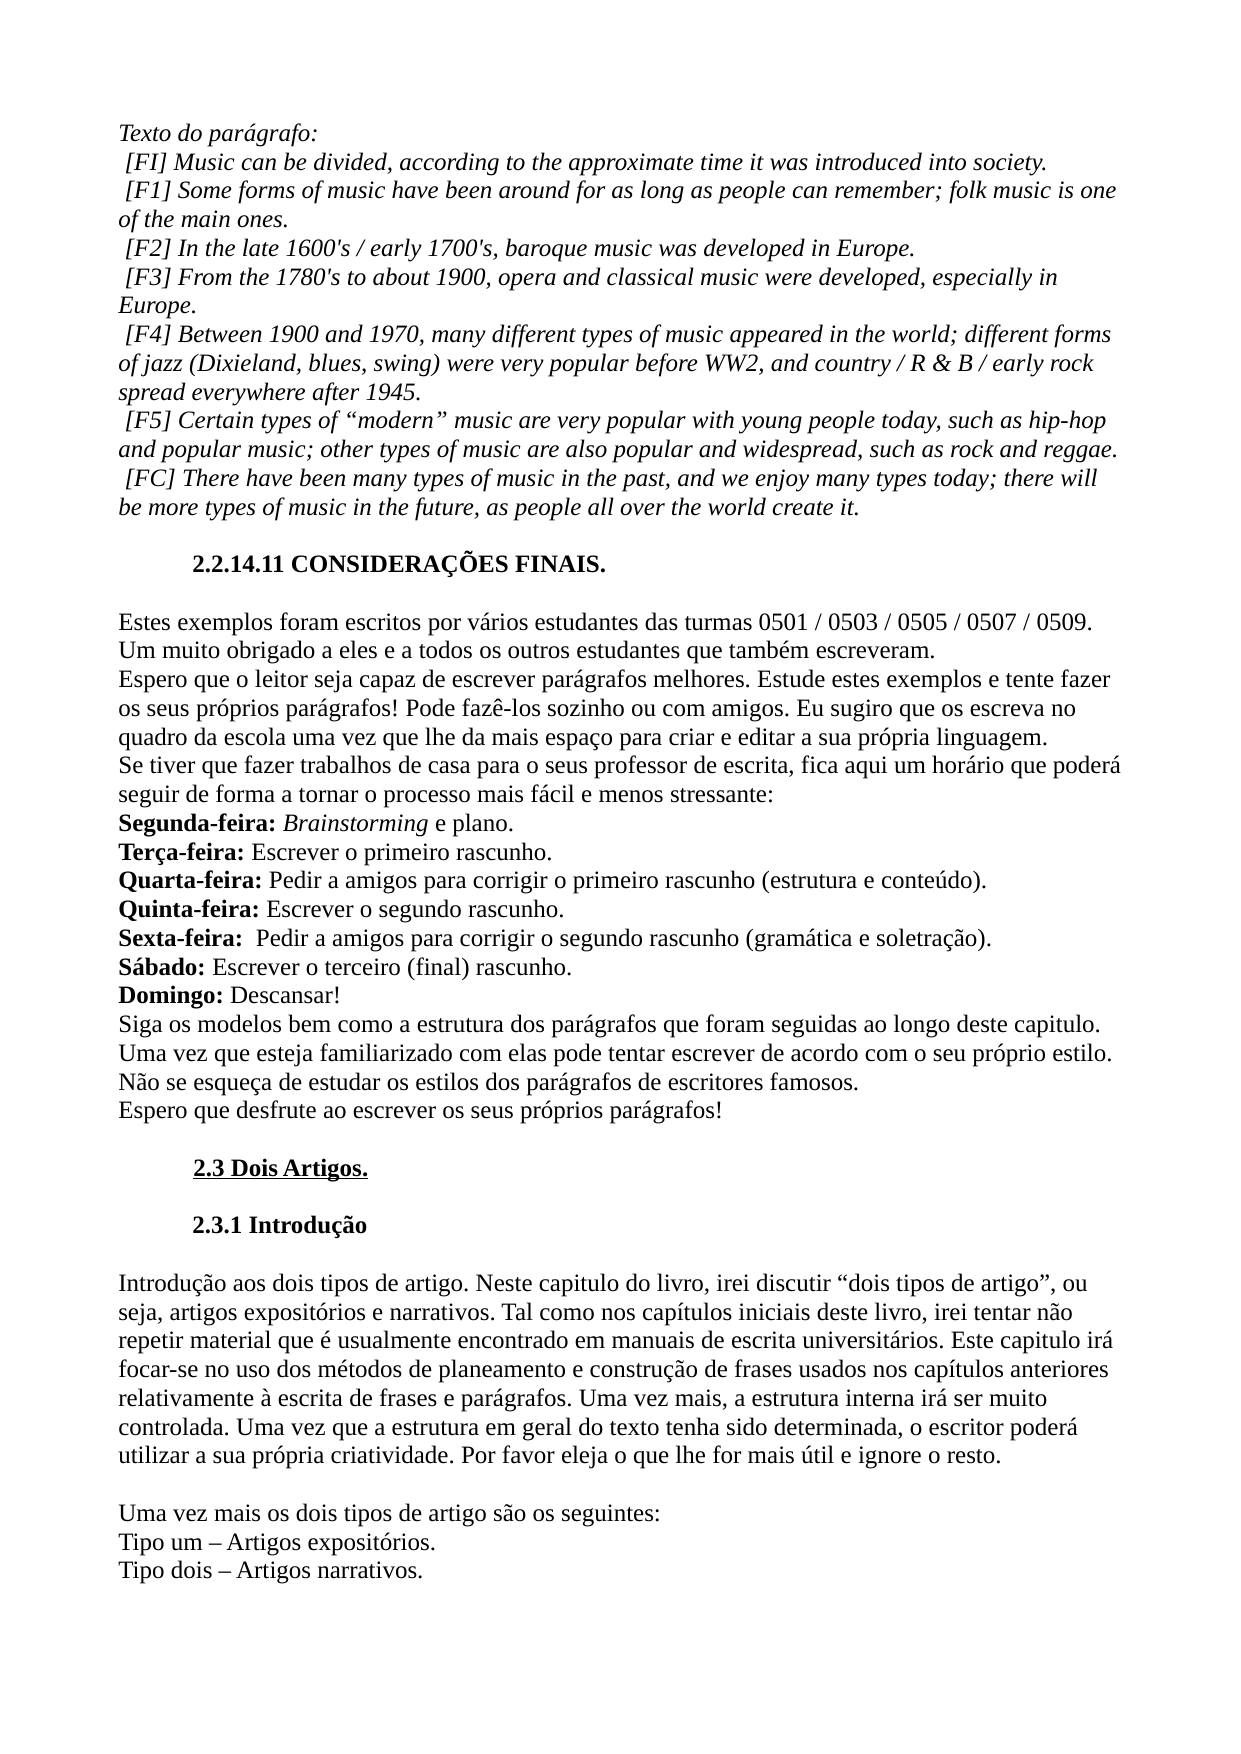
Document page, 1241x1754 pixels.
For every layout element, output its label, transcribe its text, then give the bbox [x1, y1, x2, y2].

text 2.3.1 Introdução [118, 1211, 1122, 1239]
text Tipo um – Artigos expositórios. [118, 1527, 1122, 1556]
text Domingo: Descansar! [118, 981, 1122, 1009]
text Sábado: Escrever o terceiro (final) rascunho. [118, 952, 1122, 981]
text 2.2.14.11 Considerações FINAIS. [118, 549, 1122, 578]
text Sexta-feira: Pedir a amigos para corrigir o segundo rascunho (gramática e soletração). [118, 923, 1122, 952]
text Quinta-feira: Escrever o segundo rascunho. [118, 894, 1122, 923]
text Uma vez mais os dois tipos de artigo são os seguintes: [118, 1498, 1122, 1527]
text Espero que desfrute ao escrever os seus próprios parágrafos! [118, 1096, 1122, 1124]
text Tipo dois – Artigos narrativos. [118, 1556, 1122, 1584]
text Se tiver que fazer trabalhos de casa para o seus professor de escrita, fica aqui um horário que poderá seguir de forma a tornar o processo mais fácil e menos stressante: [118, 751, 1122, 808]
text Segunda-feira: Brainstorming e plano. [118, 808, 1122, 837]
text Estes exemplos foram escritos por vários estudantes das turmas 0501 / 0503 / 0505 / 0507 / 0509. Um muito obrigado a eles e a todos os outros estudantes que também escreveram. [118, 607, 1122, 664]
text Terça-feira: Escrever o primeiro rascunho. [118, 837, 1122, 866]
text Espero que o leitor seja capaz de escrever parágrafos melhores. Estude estes exemplos e tente fazer os seus próprios parágrafos! Pode fazê-los sozinho ou com amigos. Eu sugiro que os escreva no quadro da escola uma vez que lhe da mais espaço para criar e editar a sua própria linguagem. [118, 664, 1122, 751]
text Texto do parágrafo: [FI] Music can be divided, according to the approximate time it was introduced into society. [F1] Some forms of music have been around for as long as people can remember; folk music is one of the main ones. [F2] In the late 1600's / early 1700's, baroque music was developed in Europe. [F3] From the 1780's to about 1900, opera and classical music were developed, especially in Europe. [F4] Between 1900 and 1970, many different types of music appeared in the world; different forms of jazz (Dixieland, blues, swing) were very popular before WW2, and country / R & B / early rock spread everywhere after 1945. [F5] Certain types of “modern” music are very popular with young people today, such as hip-hop and popular music; other types of music are also popular and widespread, such as rock and reggae. [FC] There have been many types of music in the past, and we enjoy many types today; there will be more types of music in the future, as people all over the world create it. [118, 118, 1122, 521]
text Siga os modelos bem como a estrutura dos parágrafos que foram seguidas ao longo deste capitulo. Uma vez que esteja familiarizado com elas pode tentar escrever de acordo com o seu próprio estilo. Não se esqueça de estudar os estilos dos parágrafos de escritores famosos. [118, 1009, 1122, 1096]
text Introdução aos dois tipos de artigo. Neste capitulo do livro, irei discutir “dois tipos de artigo”, ou seja, artigos expositórios e narrativos. Tal como nos capítulos iniciais deste livro, irei tentar não repetir material que é usualmente encontrado em manuais de escrita universitários. Este capitulo irá focar-se no uso dos métodos de planeamento e construção de frases usados nos capítulos anteriores relativamente à escrita de frases e parágrafos. Uma vez mais, a estrutura interna irá ser muito controlada. Uma vez que a estrutura em geral do texto tenha sido determinada, o escritor poderá utilizar a sua própria criatividade. Por favor eleja o que lhe for mais útil e ignore o resto. [118, 1268, 1122, 1469]
subtitle 2.3 Dois Artigos. [193, 1153, 1122, 1182]
text Quarta-feira: Pedir a amigos para corrigir o primeiro rascunho (estrutura e conteúdo). [118, 866, 1122, 894]
